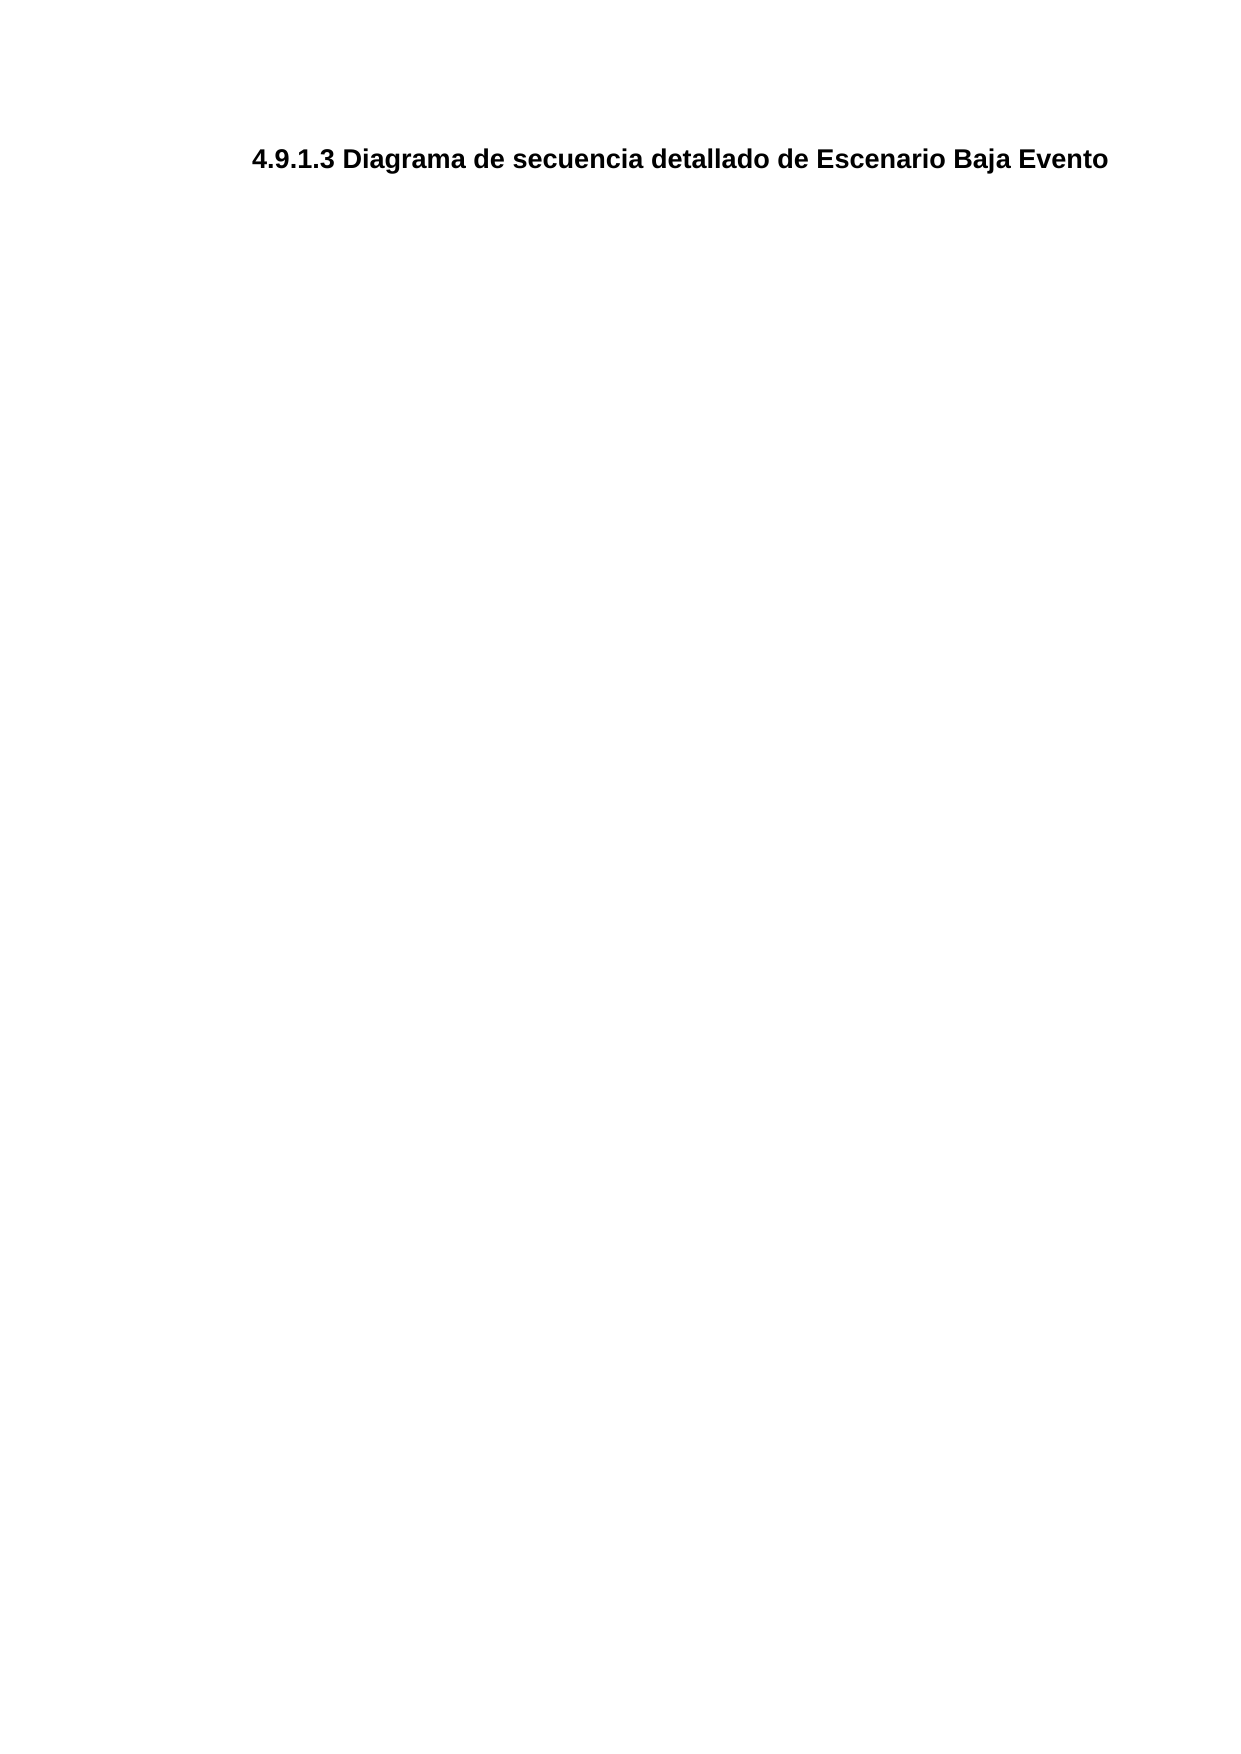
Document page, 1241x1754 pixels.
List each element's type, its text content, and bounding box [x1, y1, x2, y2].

list Diagrama de secuencia detallado de Escenario Baja Evento [244, 143, 1122, 174]
